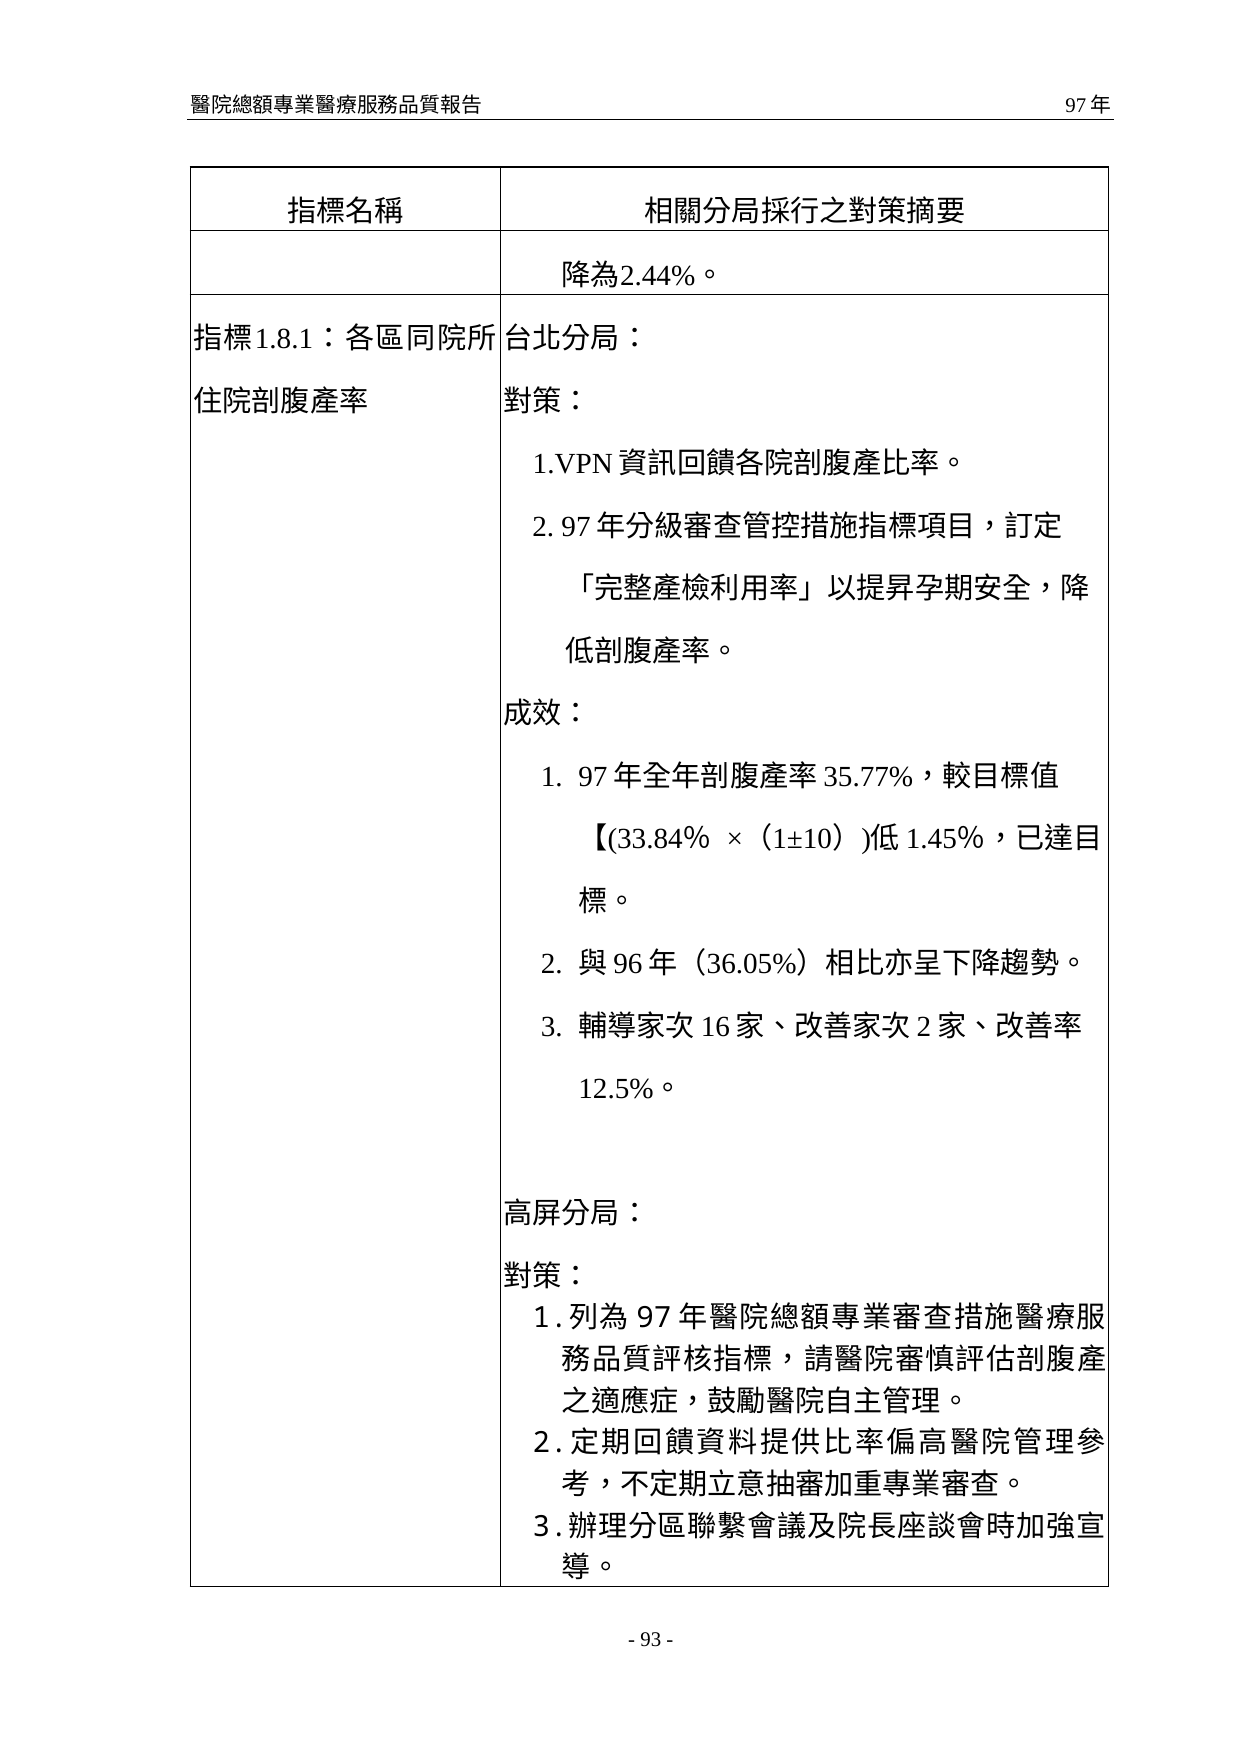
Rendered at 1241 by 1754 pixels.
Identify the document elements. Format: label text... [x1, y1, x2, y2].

table_cell 指標1.8.1：各區同院所住院剖腹產率 [191, 295, 500, 1586]
table_cell 降為2.44%。 [501, 231, 1108, 293]
table_cell 台北分局： 對策： 1.VPN資訊回饋各院剖腹產比率。 2. 97年分級審查管控措施指標項目，訂定「完整產檢利用率」以提昇孕期安全，降低剖腹產率。 成效： 97年全年剖腹產率35.77%，較目標值【(33.84％ ×（1±10）)低1.45％，已達目標。 與96年（36.05%）相比亦呈下降趨勢。 輔導家次16家、改善家次2家、改善率12.5%。 高屏分局： 對策： 1.列為97年醫院總額專業審查措施醫療服務品質評核指標，請醫院審慎評估剖腹產之適應症，鼓勵醫院自主管理。 2.定期回饋資料提供比率偏高醫院管理參考，不定期立意抽審加重專業審查。 3.辦理分區聯繫會議及院長座談會時加強宣導。 [501, 295, 1108, 1586]
table_header 指標名稱 [191, 168, 500, 230]
table_cell [191, 231, 500, 293]
table_header 相關分局採行之對策摘要 [501, 168, 1108, 230]
